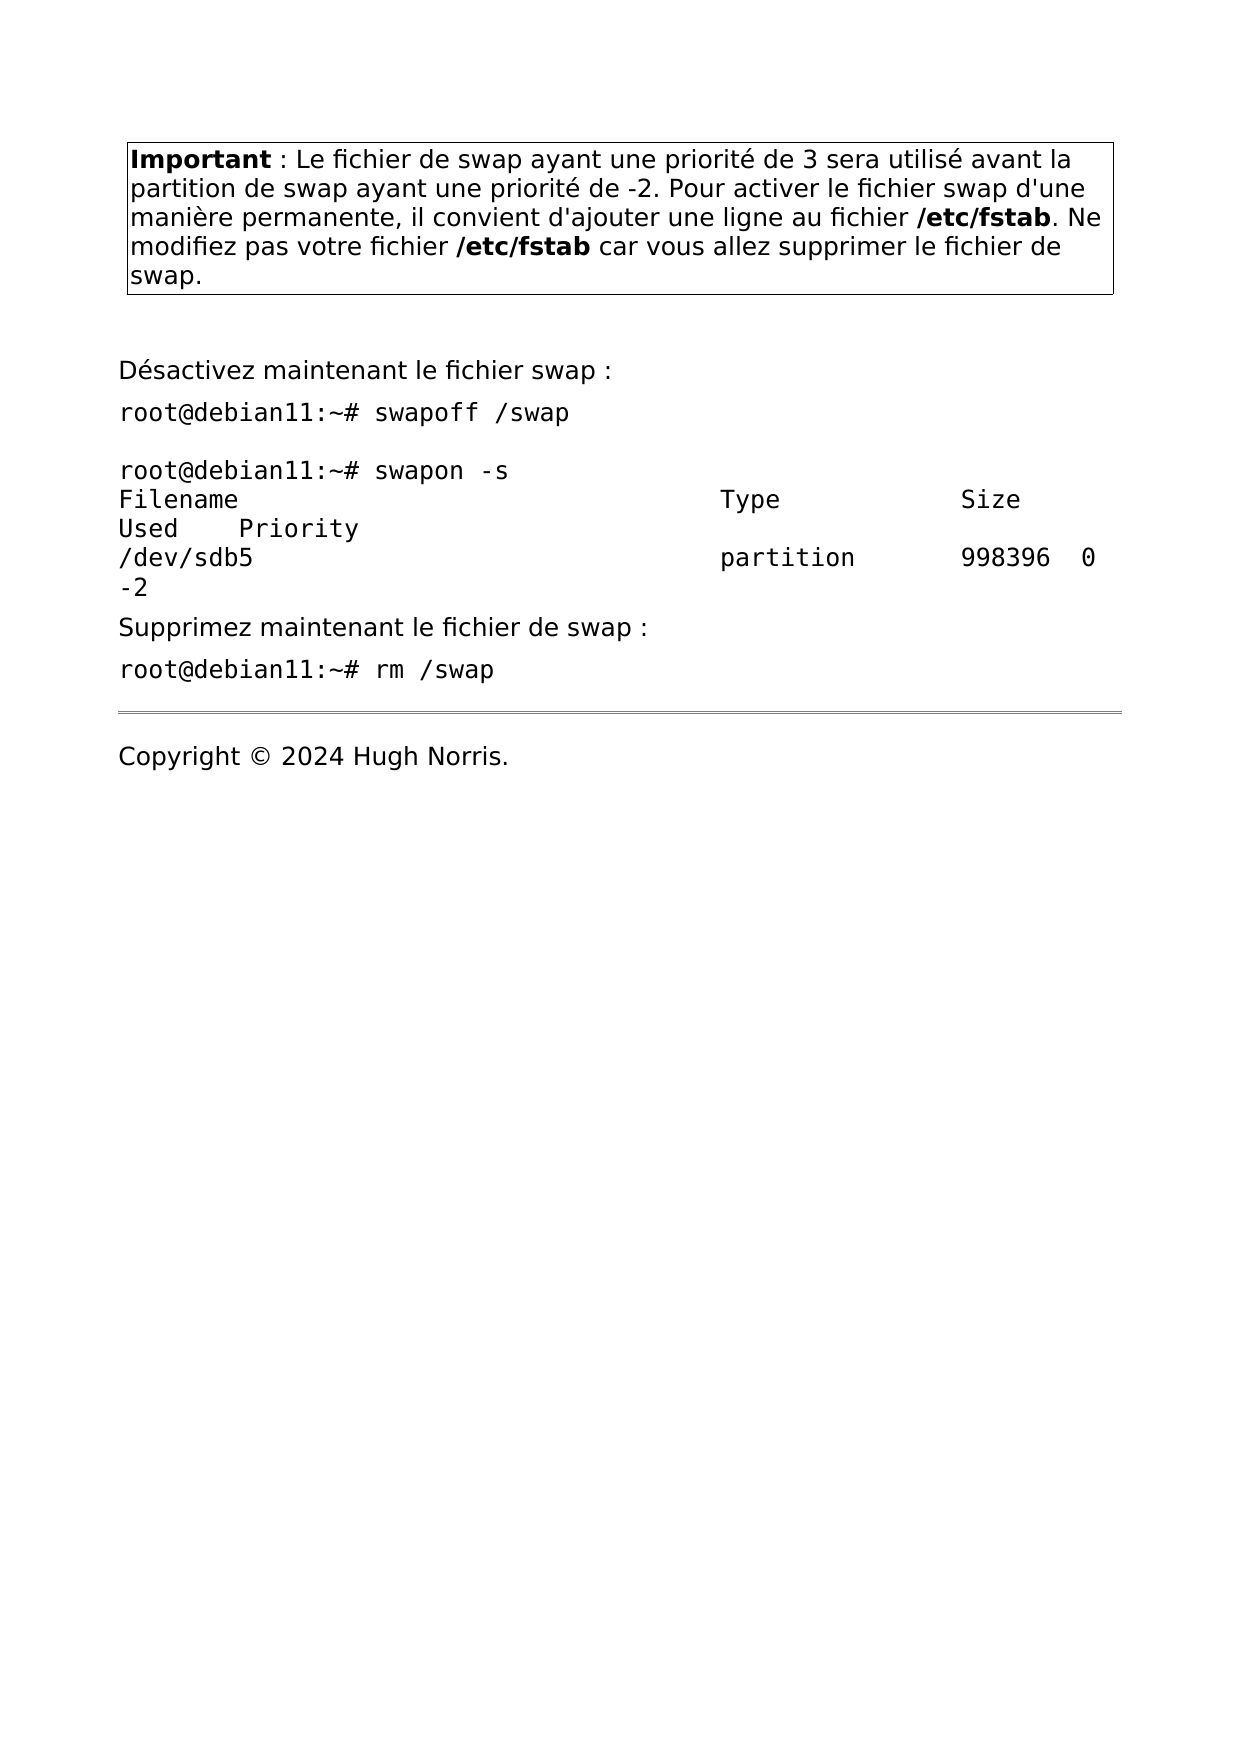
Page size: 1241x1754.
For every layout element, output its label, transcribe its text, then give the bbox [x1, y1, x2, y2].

text Supprimez maintenant le fichier de swap : [118, 614, 1122, 643]
text Désactivez maintenant le fichier swap : [118, 356, 1122, 385]
text root@debian11:~# swapoff /swap root@debian11:~# swapon -s Filename Type Size Used Priority /dev/sdb5 partition 998396 0 -2 [118, 398, 1122, 602]
text Copyright © 2024 Hugh Norris. [118, 743, 1122, 772]
text root@debian11:~# rm /swap [118, 655, 1122, 684]
table_header Important : Le fichier de swap ayant une priorité de 3 sera utilisé avant la partition de swap ayant une priorité de -2. Pour activer le fichier swap d'une manière permanente, il convient d'ajouter une ligne au fichier /etc/fstab. Ne modifiez pas votre fichier /etc/fstab car vous allez supprimer le fichier de swap. [128, 143, 1113, 293]
